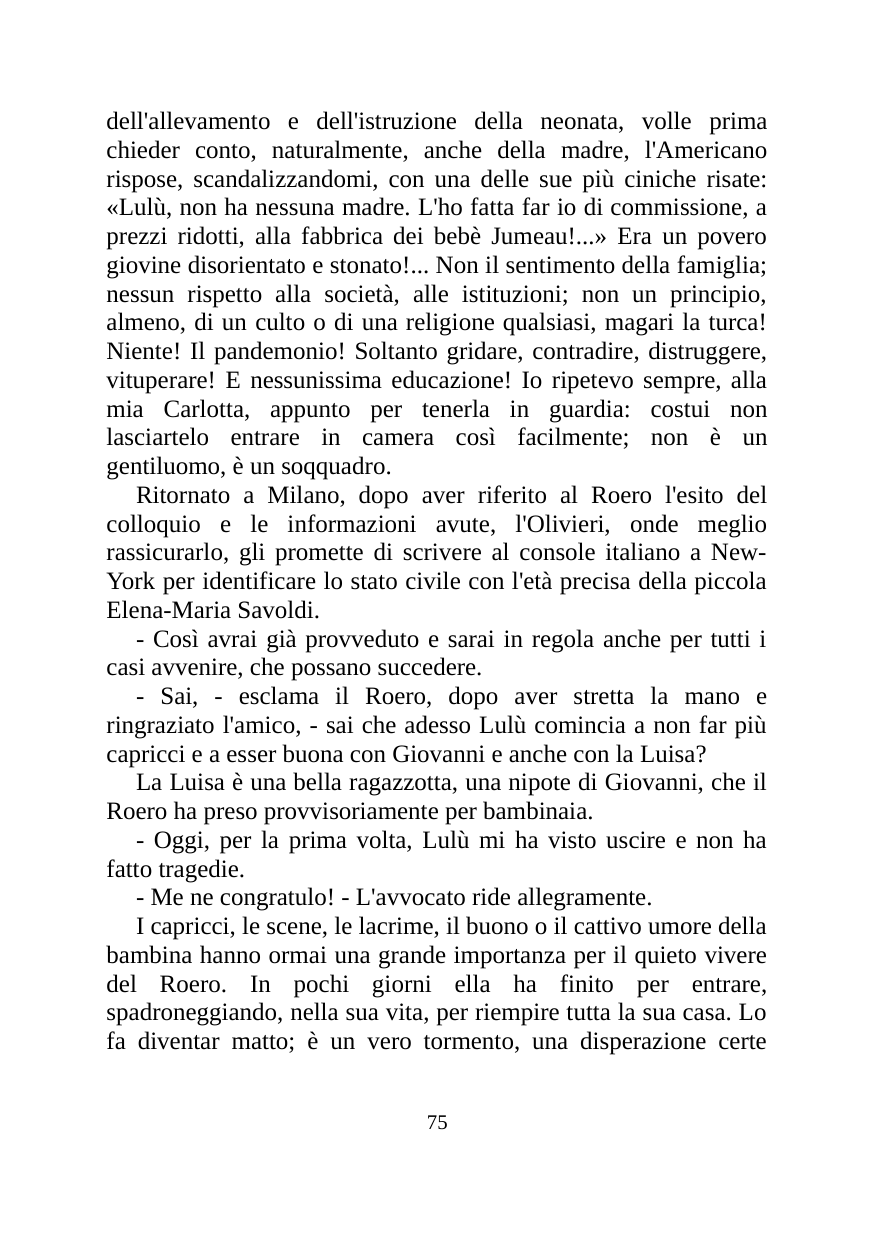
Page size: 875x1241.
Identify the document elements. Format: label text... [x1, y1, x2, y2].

text - Così avrai già provveduto e sarai in regola anche per tutti i casi avvenire, che possano succedere. [106, 624, 768, 681]
text - Oggi, per la prima volta, Lulù mi ha visto uscire e non ha fatto tragedie. [106, 825, 768, 882]
text Ritornato a Milano, dopo aver riferito al Roero l'esito del colloquio e le informazioni avute, l'Olivieri, onde meglio rassicurarlo, gli promette di scrivere al console italiano a New-York per identificare lo stato civile con l'età precisa della piccola Elena-Maria Savoldi. [106, 480, 768, 624]
text La Luisa è una bella ragazzotta, una nipote di Giovanni, che il Roero ha preso provvisoriamente per bambinaia. [106, 767, 768, 825]
text - Me ne congratulo! - L'avvocato ride allegramente. [106, 882, 768, 911]
text - Sai, - esclama il Roero, dopo aver stretta la mano e ringraziato l'amico, - sai che adesso Lulù comincia a non far più capricci e a esser buona con Giovanni e anche con la Luisa? [106, 681, 768, 767]
text dell'allevamento e dell'istruzione della neonata, volle prima chieder conto, naturalmente, anche della madre, l'Americano rispose, scandalizzandomi, con una delle sue più ciniche risate: «Lulù, non ha nessuna madre. L'ho fatta far io di commissione, a prezzi ridotti, alla fabbrica dei bebè Jumeau!...» Era un povero giovine disorientato e stonato!... Non il sentimento della famiglia; nessun rispetto alla società, alle istituzioni; non un principio, almeno, di un culto o di una religione qualsiasi, magari la turca! Niente! Il pandemonio! Soltanto gridare, contradire, distruggere, vituperare! E nessunissima educazione! Io ripetevo sempre, alla mia Carlotta, appunto per tenerla in guardia: costui non lasciartelo entrare in camera così facilmente; non è un gentiluomo, è un soqquadro. [106, 106, 768, 480]
text I capricci, le scene, le lacrime, il buono o il cattivo umore della bambina hanno ormai una grande importanza per il quieto vivere del Roero. In pochi giorni ella ha finito per entrare, spadroneggiando, nella sua vita, per riempire tutta la sua casa. Lo fa diventar matto; è un vero tormento, una disperazione certe [106, 911, 768, 1055]
